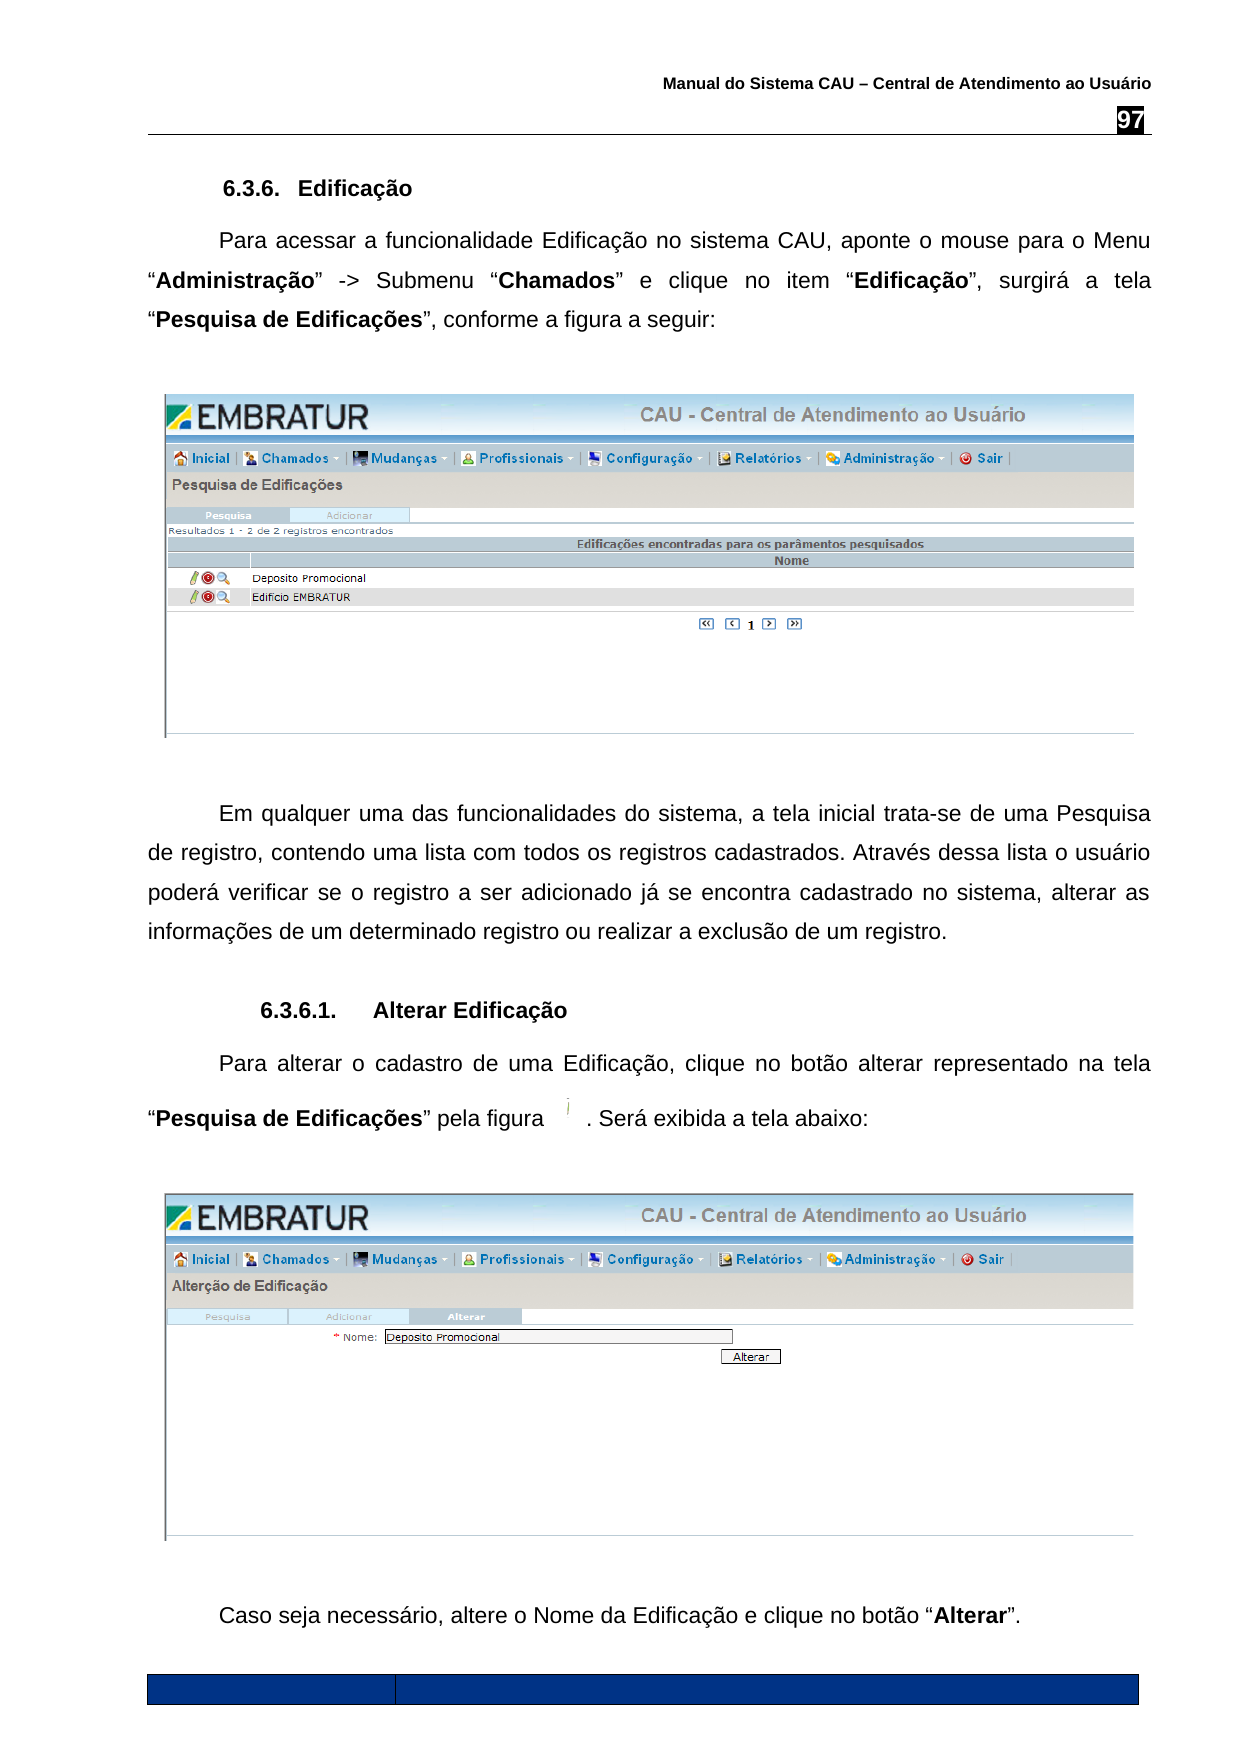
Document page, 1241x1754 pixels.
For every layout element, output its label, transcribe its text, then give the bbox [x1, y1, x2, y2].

list Edificação [223, 175, 1152, 201]
text Em qualquer uma das funcionalidades do sistema, a tela inicial trata-se de uma Pesquisa de registro, contendo uma lista com todos os registros cadastrados. Através dessa lista o usuário poderá verificar se o registro a ser adicionado já se encontra cadastrado no sistema, alterar as informações de um determinado registro ou realizar a exclusão de um registro. [148, 799, 1152, 944]
text Caso seja necessário, altere o Nome da Edificação e clique no botão “Alterar”. [148, 1602, 1152, 1628]
list Alterar Edificação [260, 997, 1152, 1023]
text Para alterar o cadastro de uma Edificação, clique no botão alterar representado na tela “Pesquisa de Edificações” pela figura . Será exibida a tela abaixo: [148, 1050, 1152, 1132]
picture [566, 1098, 570, 1118]
picture [164, 394, 1134, 738]
text Para acessar a funcionalidade Edificação no sistema CAU, aponte o mouse para o Menu “Administração” -> Submenu “Chamados” e clique no item “Edificação”, surgirá a tela “Pesquisa de Edificações”, conforme a figura a seguir: [148, 227, 1152, 333]
picture [164, 1193, 1134, 1541]
